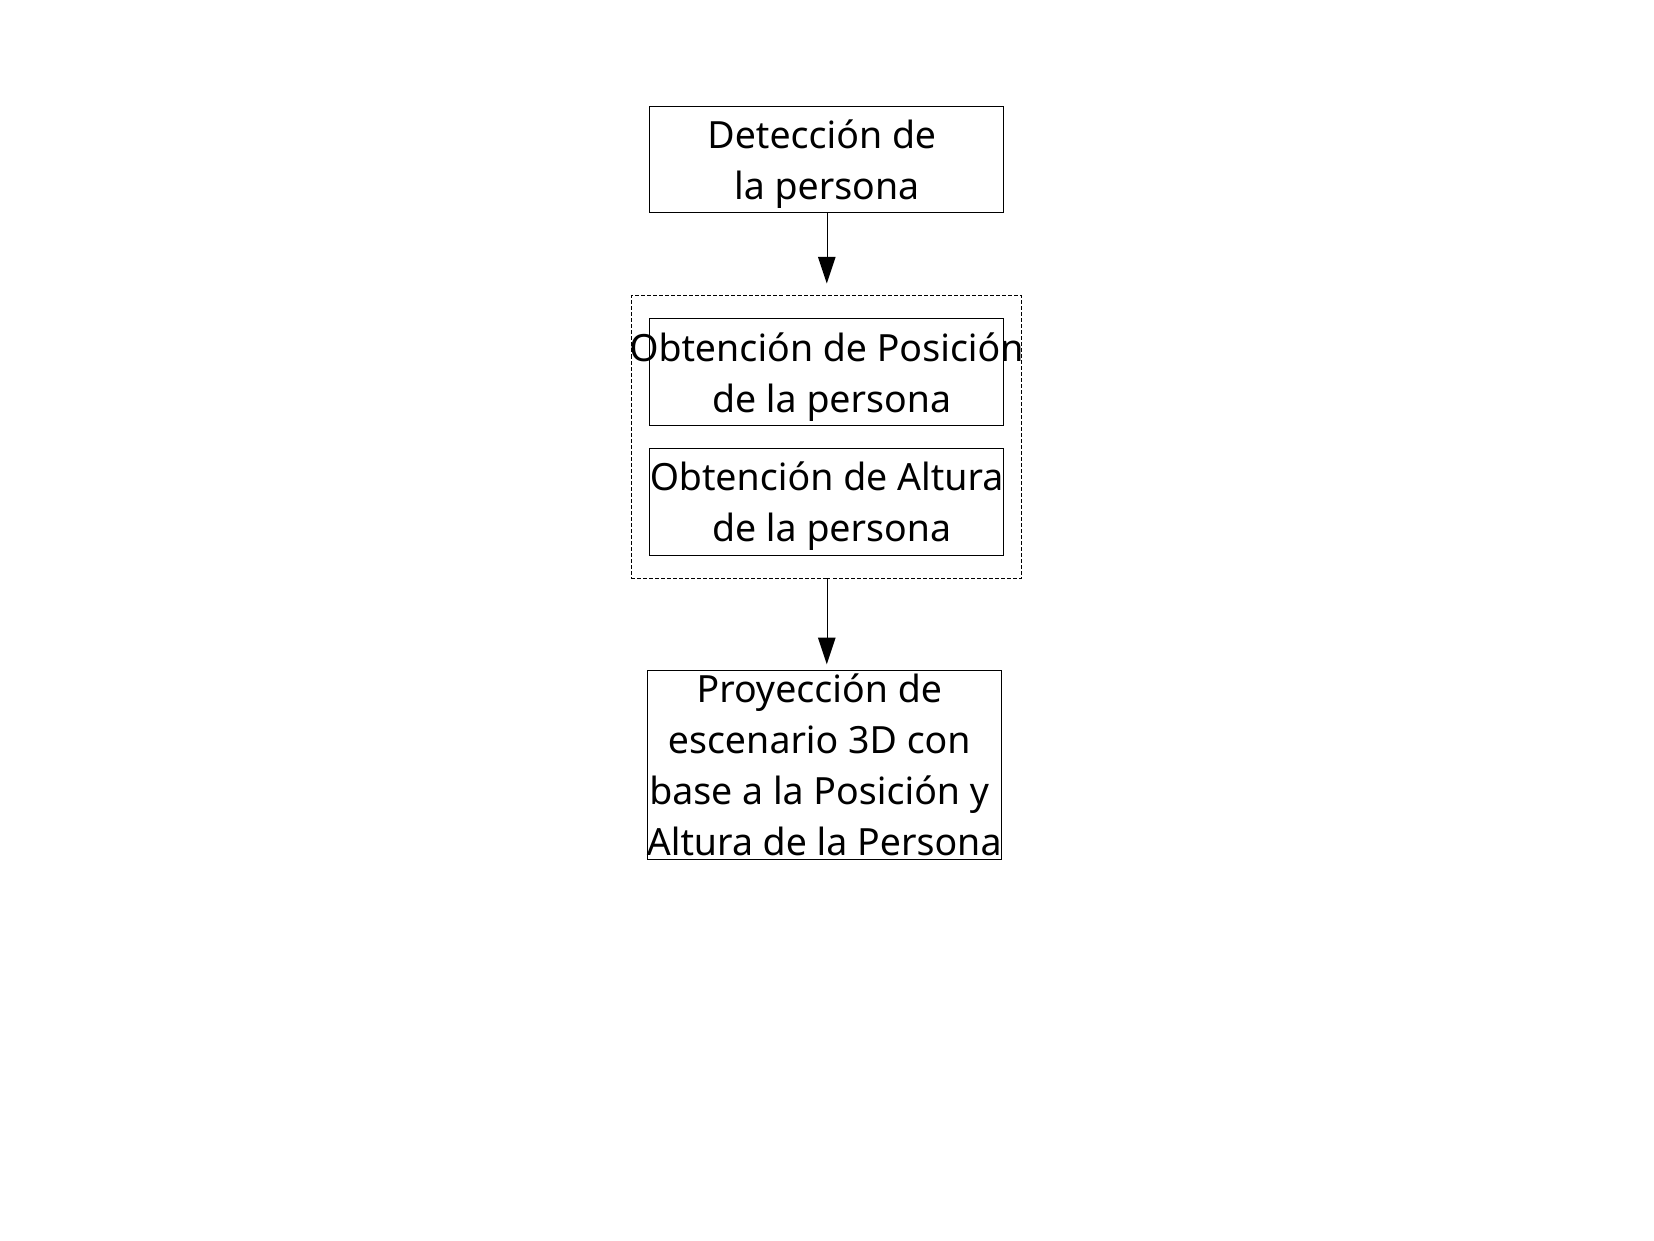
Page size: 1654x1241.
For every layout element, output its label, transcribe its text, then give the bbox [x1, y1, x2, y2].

text_box Detección de la persona [649, 106, 1004, 213]
text_box Proyección de escenario 3D con base a la Posición y Altura de la Persona [647, 670, 1002, 860]
text_box Obtención de Altura de la persona [649, 448, 1004, 556]
text_box [635, 337, 649, 358]
text_box Obtención de Posición de la persona [649, 318, 1004, 426]
text_box [631, 295, 1022, 579]
